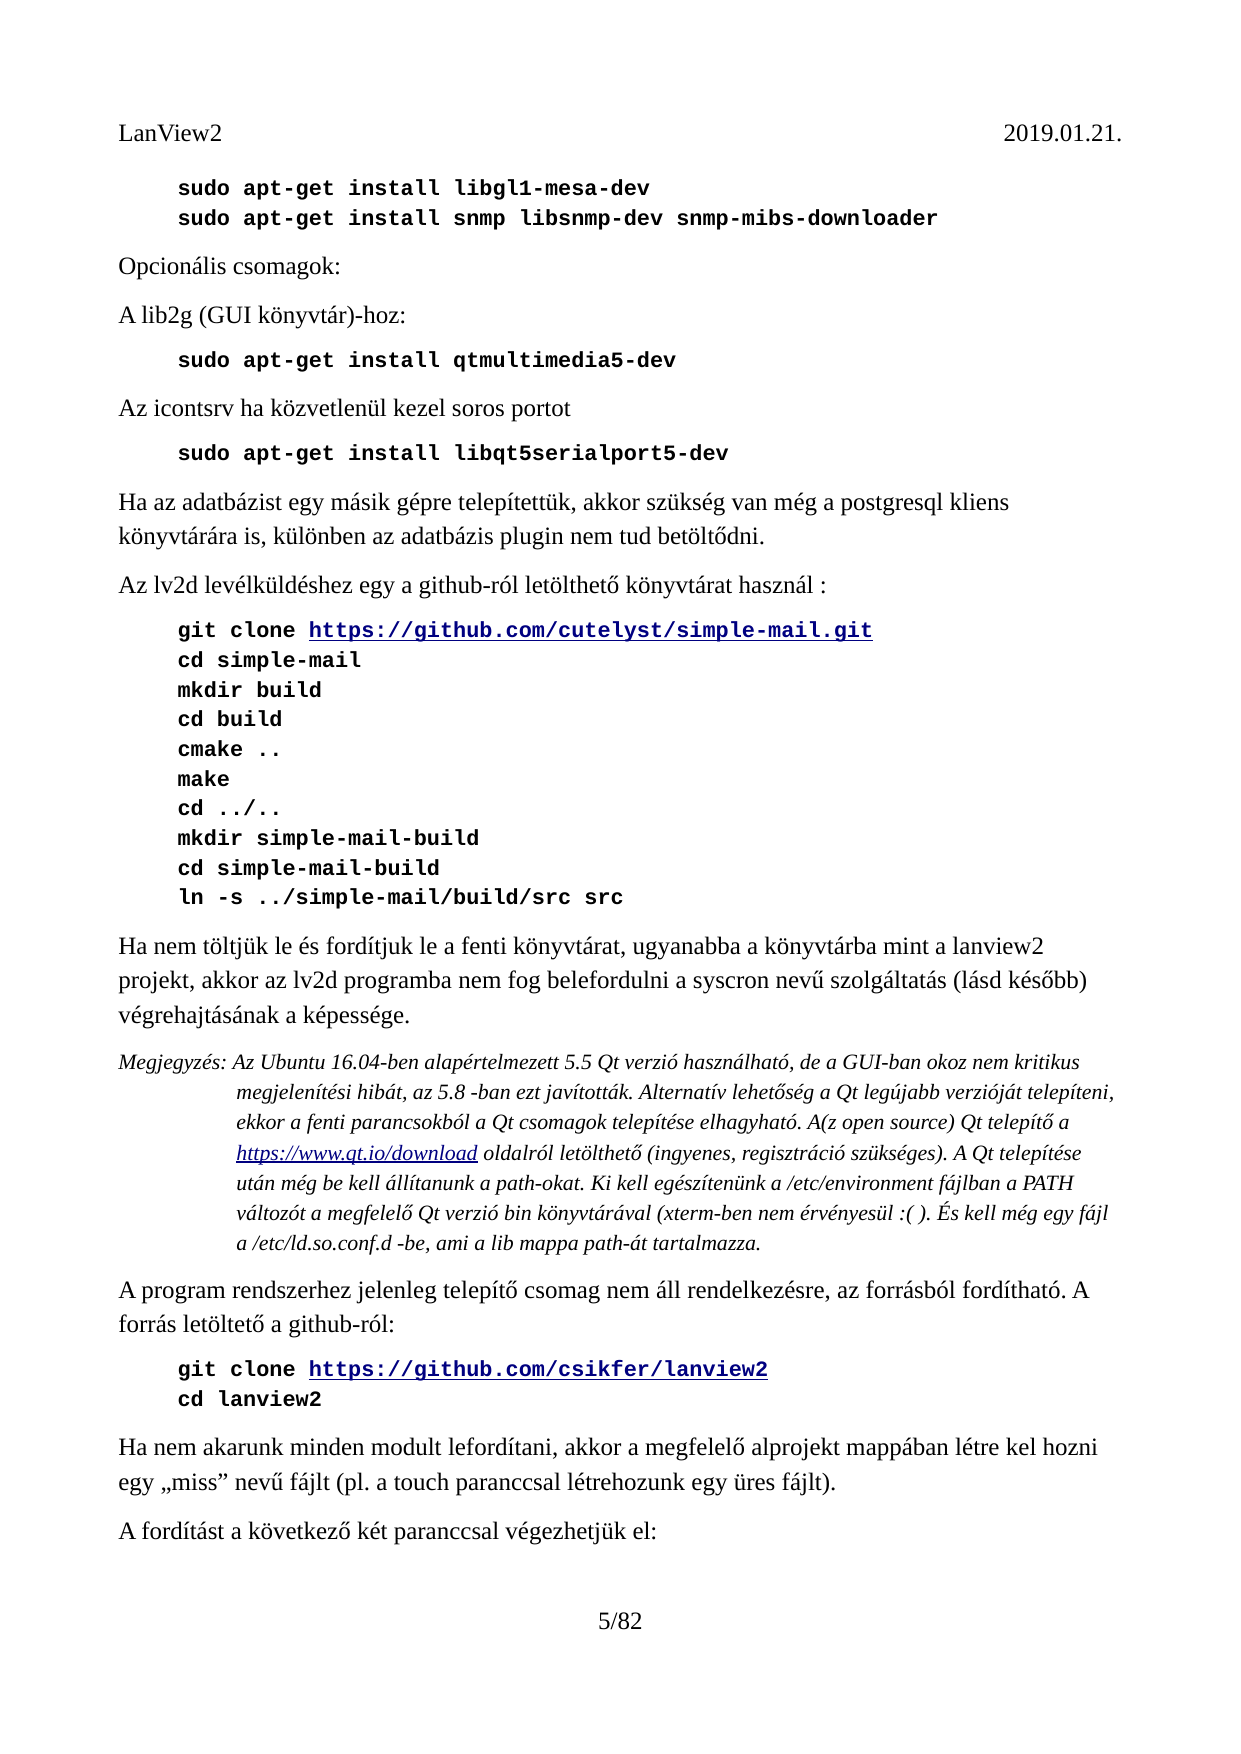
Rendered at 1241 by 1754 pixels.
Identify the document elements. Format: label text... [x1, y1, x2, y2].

text Ha nem töltjük le és fordítjuk le a fenti könyvtárat, ugyanabba a könyvtárba mint a lanview2 projekt, akkor az lv2d programba nem fog belefordulni a syscron nevű szolgáltatás (lásd később) végrehajtásának a képessége. [118, 931, 1122, 1028]
text A fordítást a következő két paranccsal végezhetjük el: [118, 1516, 1122, 1545]
text Megjegyzés: Az Ubuntu 16.04-ben alapértelmezett 5.5 Qt verzió használható, de a GUI-ban okoz nem kritikus megjelenítési hibát, az 5.8 -ban ezt javították. Alternatív lehetőség a Qt legújabb verzióját telepíteni, ekkor a fenti parancsokból a Qt csomagok telepítése elhagyható. A(z open source) Qt telepítő a https://www.qt.io/download oldalról letölthető (ingyenes, regisztráció szükséges). A Qt telepítése után még be kell állítanunk a path-okat. Ki kell egészítenünk a /etc/environment fájlban a PATH változót a megfelelő Qt verzió bin könyvtárával (xterm-ben nem érvényesül :( ). És kell még egy fájl a /etc/ld.so.conf.d -be, ami a lib mappa path-át tartalmazza. [118, 1049, 1122, 1255]
text Opcionális csomagok: [118, 251, 1122, 280]
text sudo apt-get install qtmultimedia5-dev [177, 349, 1122, 374]
text sudo apt-get install libgl1-mesa-dev sudo apt-get install snmp libsnmp-dev snmp-mibs-downloader [177, 177, 1122, 232]
text git clone https://github.com/cutelyst/simple-mail.git cd simple-mail mkdir build cd build cmake .. make cd ../.. mkdir simple-mail-build cd simple-mail-build ln -s ../simple-mail/build/src src [177, 619, 1122, 911]
text Ha az adatbázist egy másik gépre telepítettük, akkor szükség van még a postgresql kliens könyvtárára is, különben az adatbázis plugin nem tud betöltődni. [118, 487, 1122, 550]
text A lib2g (GUI könyvtár)-hoz: [118, 300, 1122, 329]
text Az icontsrv ha közvetlenül kezel soros portot [118, 393, 1122, 422]
text Ha nem akarunk minden modult lefordítani, akkor a megfelelő alprojekt mappában létre kel hozni egy „miss” nevű fájlt (pl. a touch paranccsal létrehozunk egy üres fájlt). [118, 1432, 1122, 1496]
text A program rendszerhez jelenleg telepítő csomag nem áll rendelkezésre, az forrásból fordítható. A forrás letöltető a github-ról: [118, 1275, 1122, 1338]
text Az lv2d levélküldéshez egy a github-ról letölthető könyvtárat használ : [118, 570, 1122, 599]
text sudo apt-get install libqt5serialport5-dev [177, 442, 1122, 467]
text git clone https://github.com/csikfer/lanview2 cd lanview2 [177, 1358, 1122, 1413]
